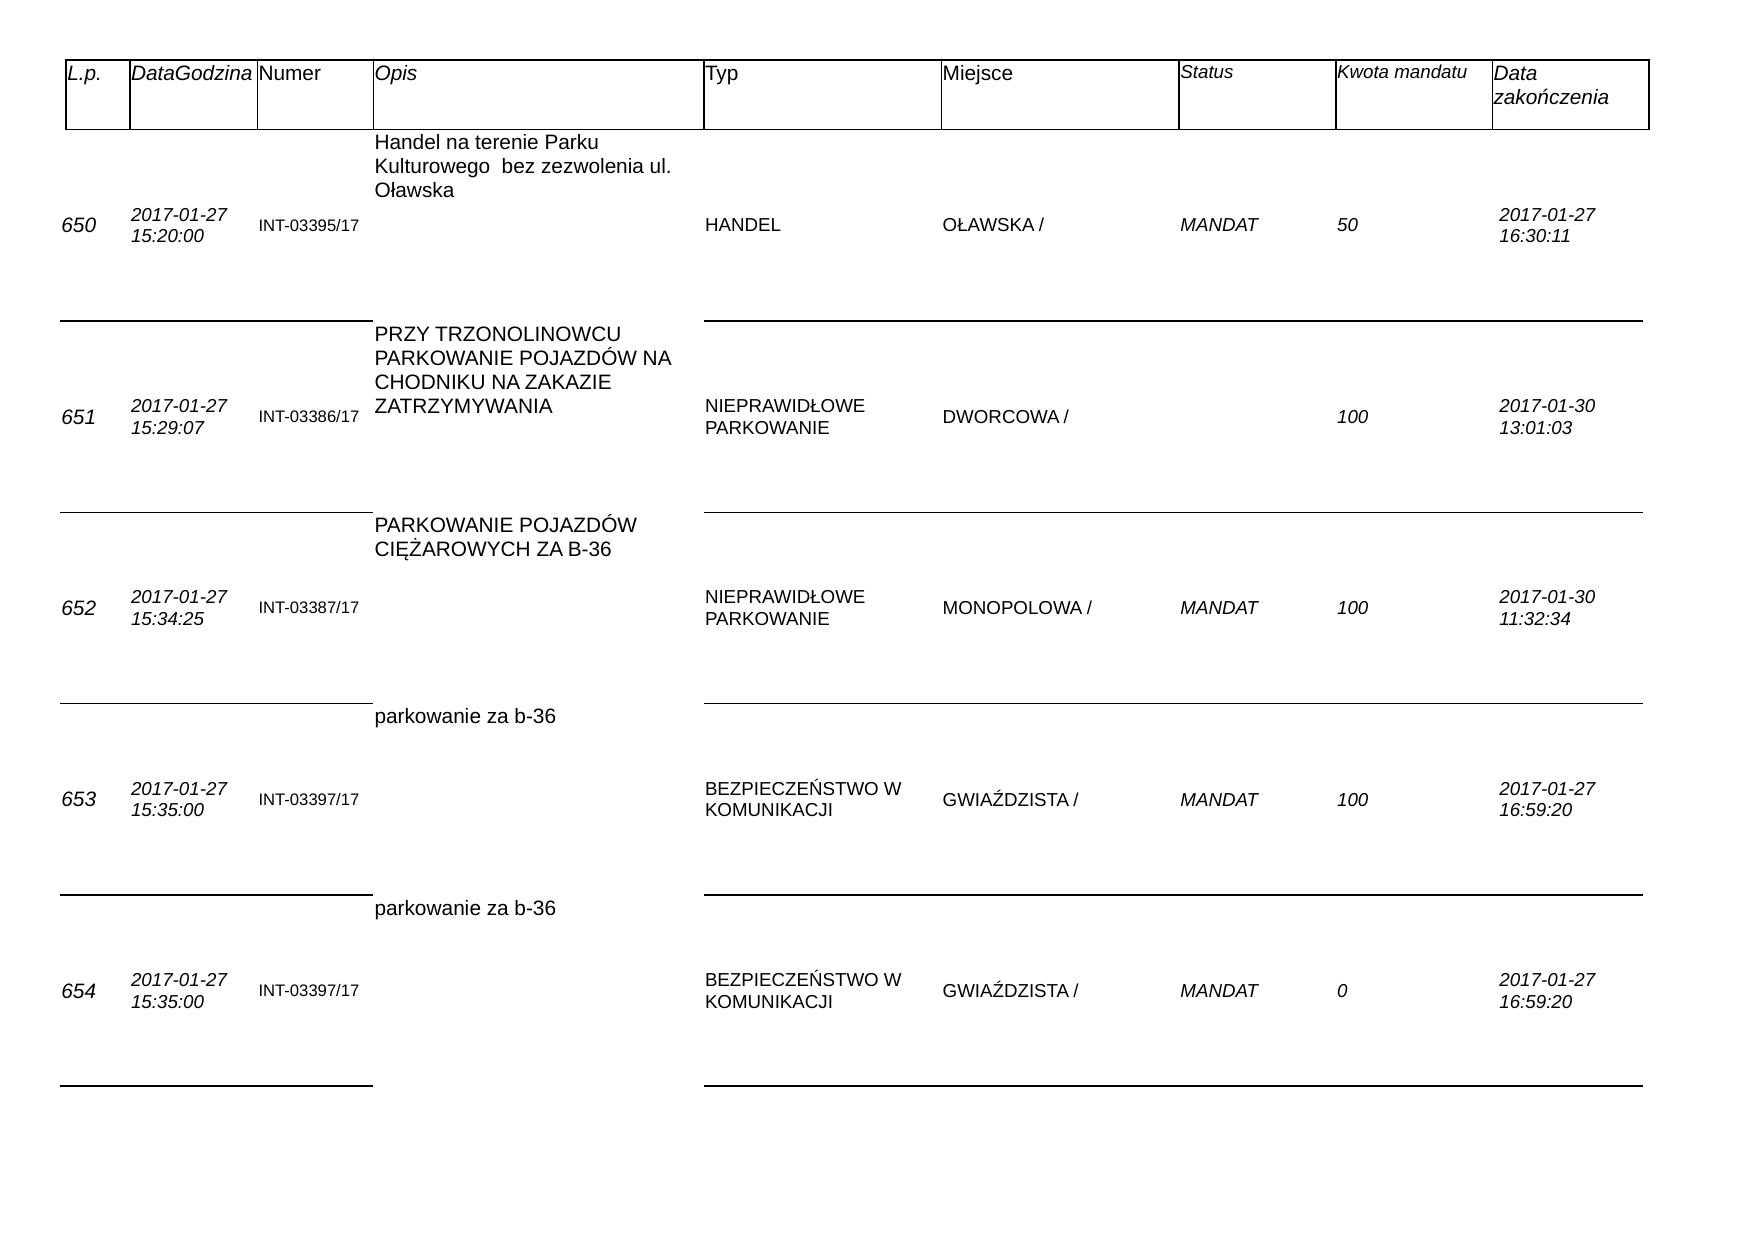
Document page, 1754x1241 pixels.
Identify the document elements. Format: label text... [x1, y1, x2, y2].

table_cell PARKOWANIE POJAZDÓW CIĘŻAROWYCH ZA B-36 [373, 511, 704, 703]
table_cell 2017-01-27 16:30:11 [1498, 130, 1643, 320]
table_cell Handel na terenie Parku Kulturowego bez zezwolenia ul. Oławska [373, 130, 704, 320]
table_cell [1643, 894, 1649, 1085]
table_cell 0 [1336, 896, 1498, 1085]
table_header Numer [258, 61, 373, 129]
table_cell GWIAŹDZISTA / [941, 896, 1179, 1085]
table_cell INT-03386/17 [257, 322, 373, 511]
table_cell OŁAWSKA / [941, 130, 1179, 320]
table_cell 2017-01-27 16:59:20 [1498, 704, 1643, 894]
table_cell 2017-01-27 15:35:00 [130, 896, 257, 1085]
table_cell BEZPIECZEŃSTWO W KOMUNIKACJI [704, 704, 941, 894]
table_cell [1643, 703, 1649, 894]
table_cell HANDEL [704, 130, 941, 320]
table_cell 2017-01-27 15:29:07 [130, 322, 257, 511]
table_header Status [1180, 61, 1335, 129]
table_cell 100 [1336, 704, 1498, 894]
table_cell parkowanie za b-36 [373, 703, 704, 894]
table_cell 650 [60, 129, 130, 320]
table_cell 2017-01-30 11:32:34 [1498, 513, 1643, 703]
table_header Miejsce [942, 61, 1178, 129]
table_cell 2017-01-27 15:34:25 [130, 513, 257, 703]
table_cell 2017-01-27 16:59:20 [1498, 896, 1643, 1085]
table_cell NIEPRAWIDŁOWE PARKOWANIE [704, 322, 941, 511]
table_cell GWIAŹDZISTA / [941, 704, 1179, 894]
table_cell 50 [1336, 130, 1498, 320]
table_header Kwota mandatu [1337, 61, 1492, 129]
table_cell 2017-01-30 13:01:03 [1498, 322, 1643, 511]
table_cell MANDAT [1179, 704, 1336, 894]
table_cell NIEPRAWIDŁOWE PARKOWANIE [704, 513, 941, 703]
table_cell DWORCOWA / [941, 322, 1179, 511]
table_cell 653 [60, 704, 130, 894]
table_cell PRZY TRZONOLINOWCU PARKOWANIE POJAZDÓW NA CHODNIKU NA ZAKAZIE ZATRZYMYWANIA [373, 320, 704, 511]
table_header Data zakończenia [1493, 61, 1648, 129]
table_header DataGodzina [131, 61, 257, 129]
table_cell MANDAT [1179, 513, 1336, 703]
table_cell MONOPOLOWA / [941, 513, 1179, 703]
table_cell 2017-01-27 15:35:00 [130, 704, 257, 894]
table_cell 100 [1336, 513, 1498, 703]
table_header [60, 59, 65, 129]
table_header L.p. [67, 61, 129, 129]
table_cell INT-03387/17 [257, 513, 373, 703]
table_cell INT-03395/17 [257, 130, 373, 320]
table_cell BEZPIECZEŃSTWO W KOMUNIKACJI [704, 896, 941, 1085]
table_cell 2017-01-27 15:20:00 [130, 130, 257, 320]
table_header Typ [705, 61, 941, 129]
table_cell [1643, 130, 1649, 320]
table_cell INT-03397/17 [257, 896, 373, 1085]
table_cell 654 [60, 896, 130, 1085]
table_cell INT-03397/17 [257, 704, 373, 894]
table_cell [1643, 320, 1649, 511]
table_cell MANDAT [1179, 896, 1336, 1085]
table_cell [1179, 322, 1336, 511]
table_cell MANDAT [1179, 130, 1336, 320]
table_cell 100 [1336, 322, 1498, 511]
table_cell parkowanie za b-36 [373, 894, 704, 1085]
table_cell [1643, 511, 1649, 703]
table_cell 651 [60, 322, 130, 511]
table_header Opis [374, 61, 703, 129]
table_cell 652 [60, 513, 130, 703]
